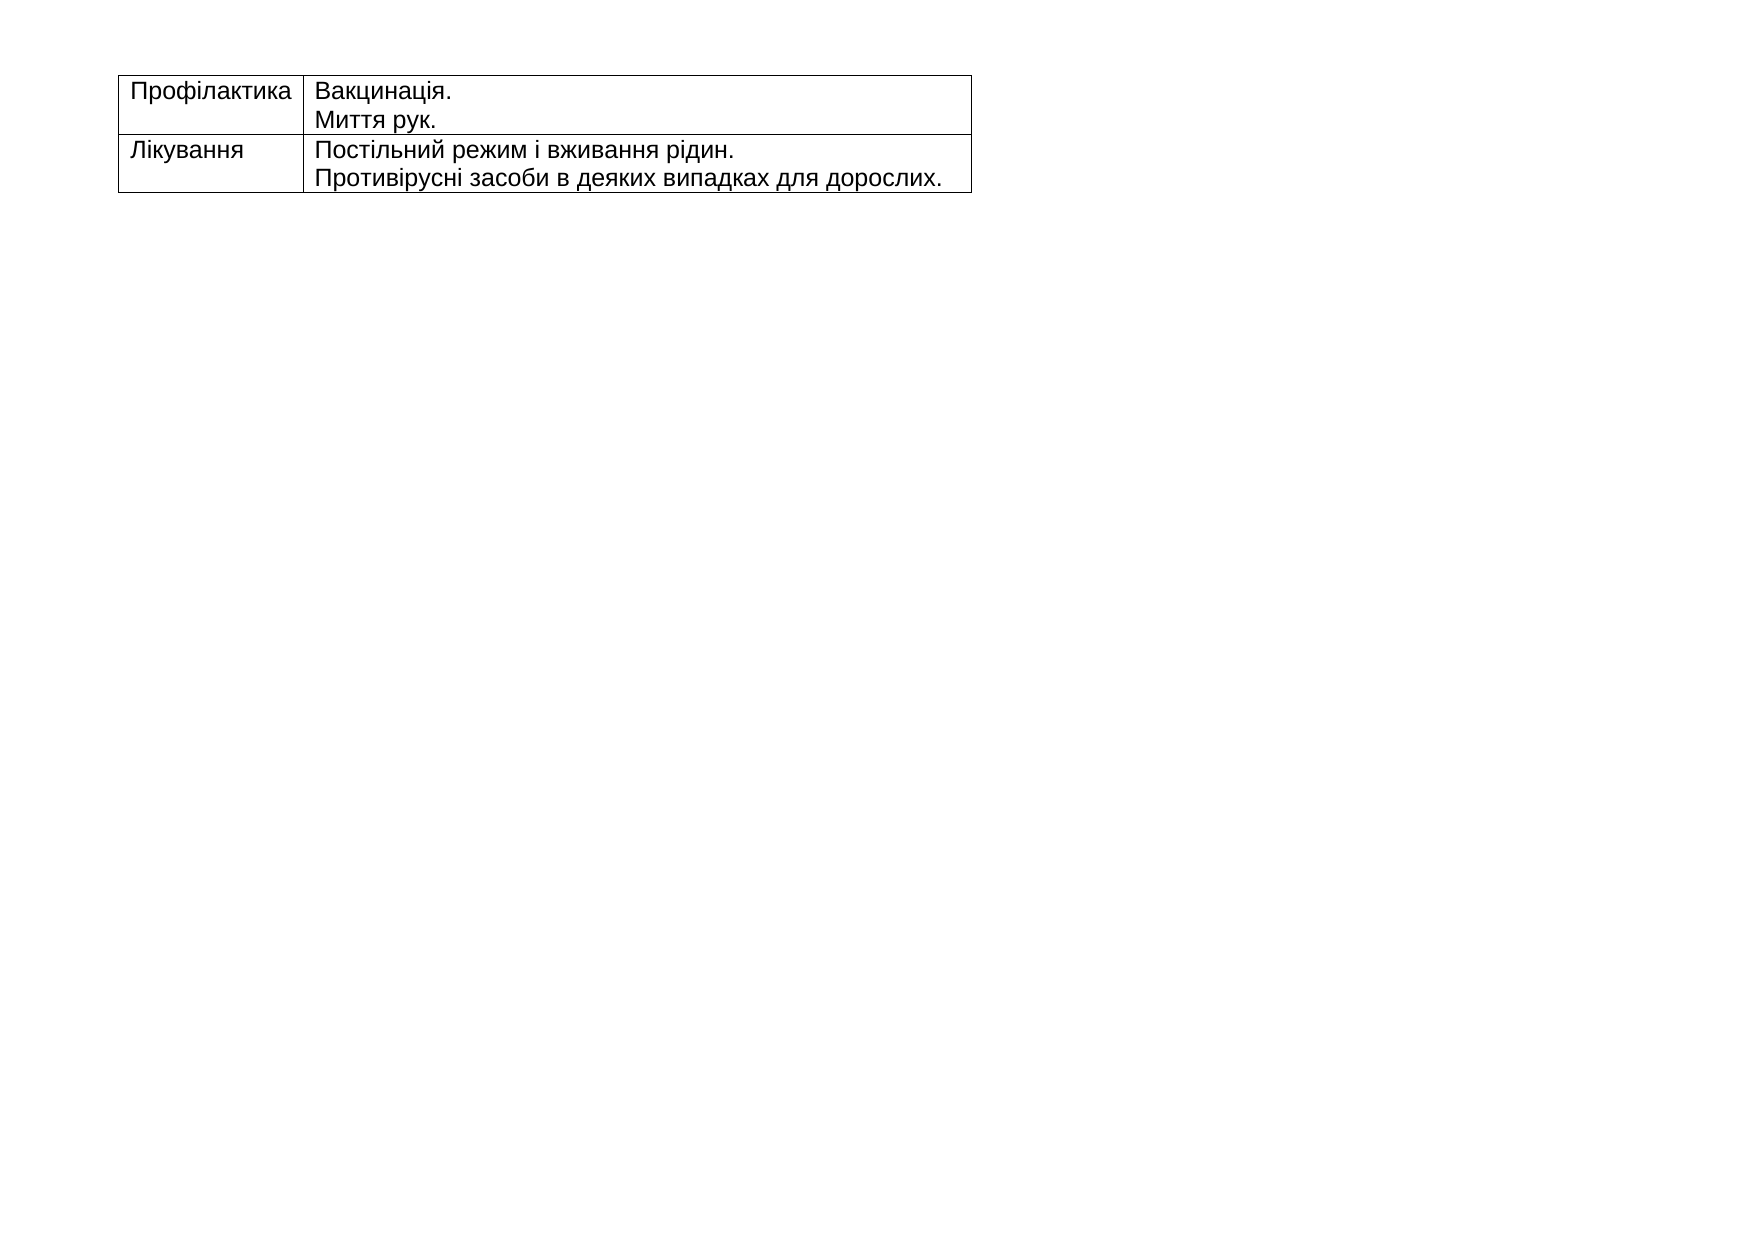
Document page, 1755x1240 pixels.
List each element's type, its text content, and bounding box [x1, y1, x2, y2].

table_cell Лікування [119, 135, 303, 192]
table_cell Постільний режим і вживання рідин. Противірусні засоби в деяких випадках для дорослих. [304, 135, 971, 192]
table_cell Профілактика [119, 76, 303, 133]
table_cell Вакцинація. Миття рук. [304, 76, 971, 133]
